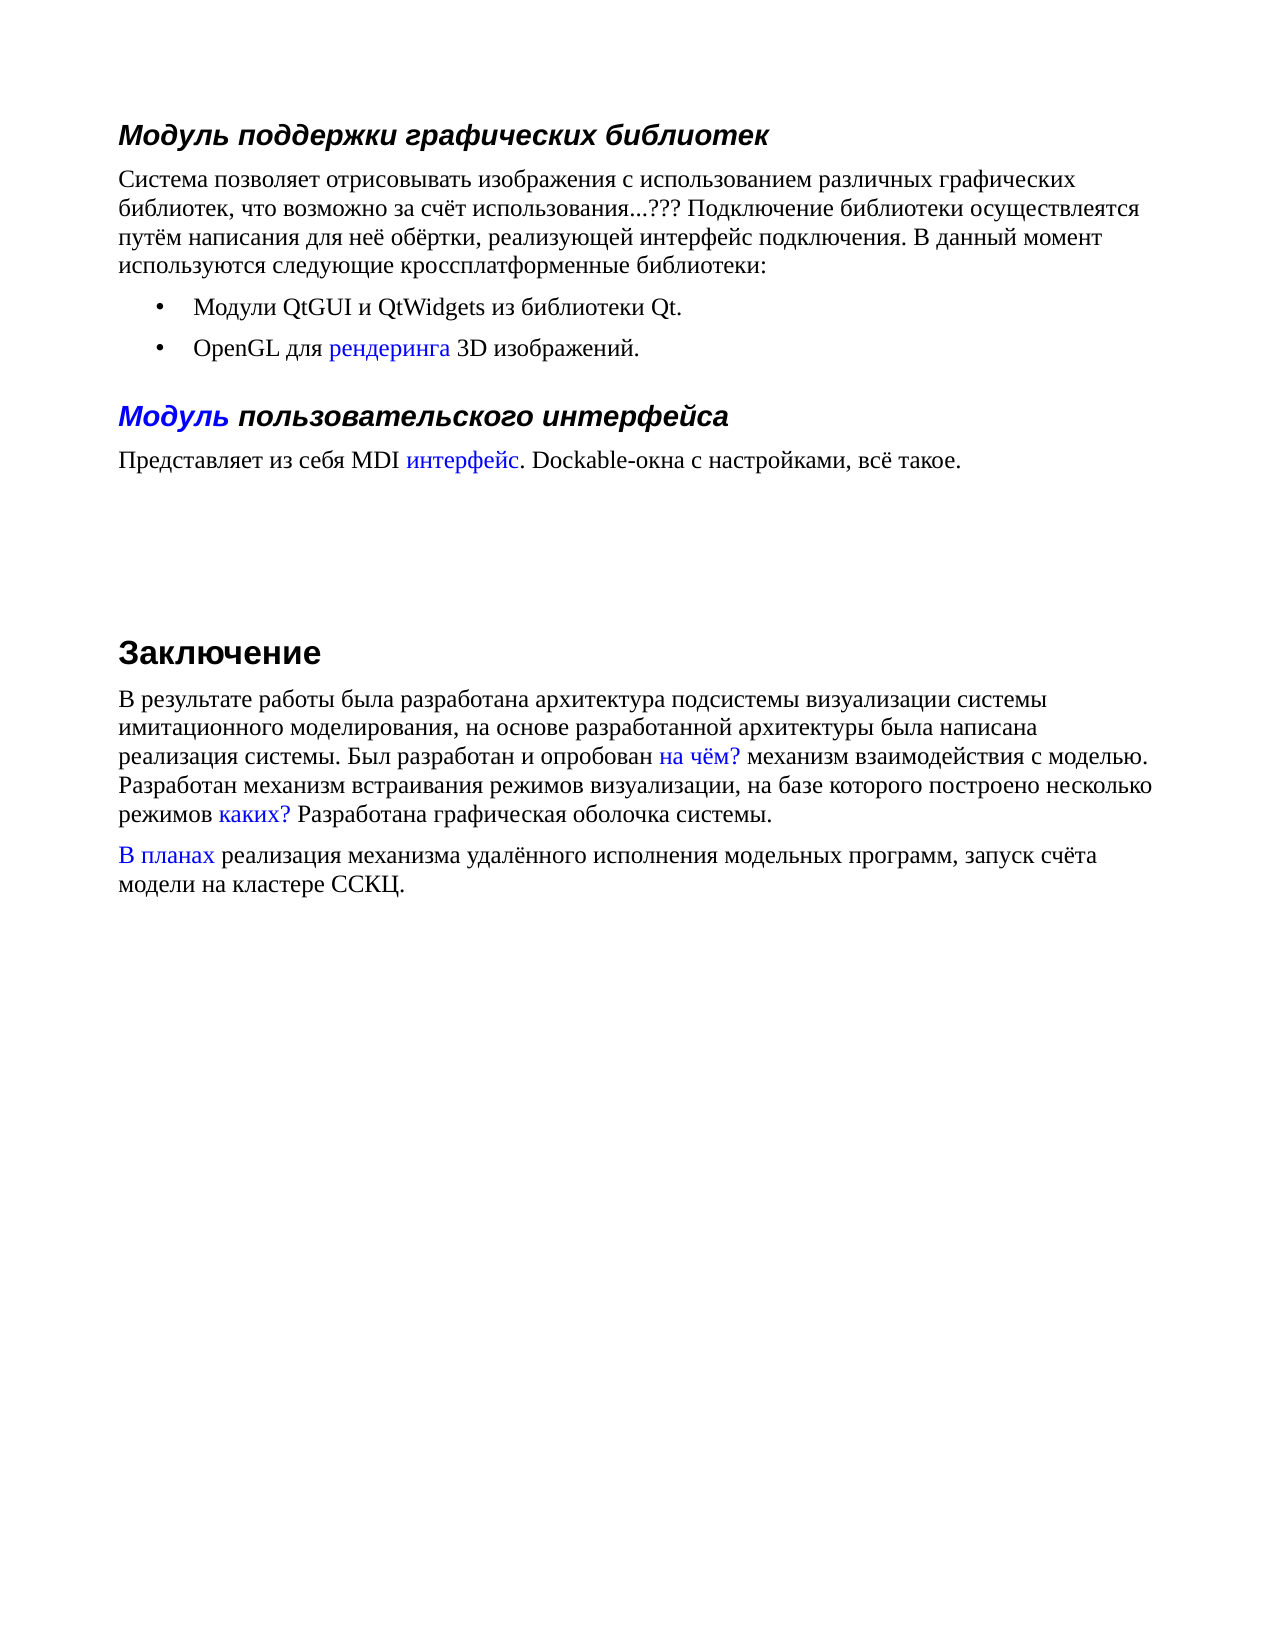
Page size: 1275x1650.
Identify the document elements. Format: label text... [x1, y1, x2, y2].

text В планах реализация механизма удалённого исполнения модельных программ, запуск счёта модели на кластере ССКЦ. [118, 840, 1157, 897]
subtitle Модуль пользовательского интерфейса [118, 399, 1157, 433]
list Модули QtGUI и QtWidgets из библиотеки Qt. [156, 292, 1157, 320]
subtitle Заключение [118, 633, 1157, 671]
subtitle Модуль поддержки графических библиотек [118, 118, 1157, 152]
text Система позволяет отрисовывать изображения с использованием различных графических библиотек, что возможно за счёт использования...??? Подключение библиотеки осуществлеятся путём написания для неё обёртки, реализующей интерфейс подключения. В данный момент используются следующие кроссплатформенные библиотеки: [118, 164, 1157, 279]
text Представляет из себя MDI интерфейс. Dockable-окна с настройками, всё такое. [118, 445, 1157, 474]
text В результате работы была разработана архитектура подсистемы визуализации системы имитационного моделирования, на основе разработанной архитектуры была написана реализация системы. Был разработан и опробован на чём? механизм взаимодействия с моделью. Разработан механизм встраивания режимов визуализации, на базе которого построено несколько режимов каких? Разработана графическая оболочка системы. [118, 684, 1157, 827]
list OpenGL для рендеринга 3D изображений. [156, 333, 1157, 362]
